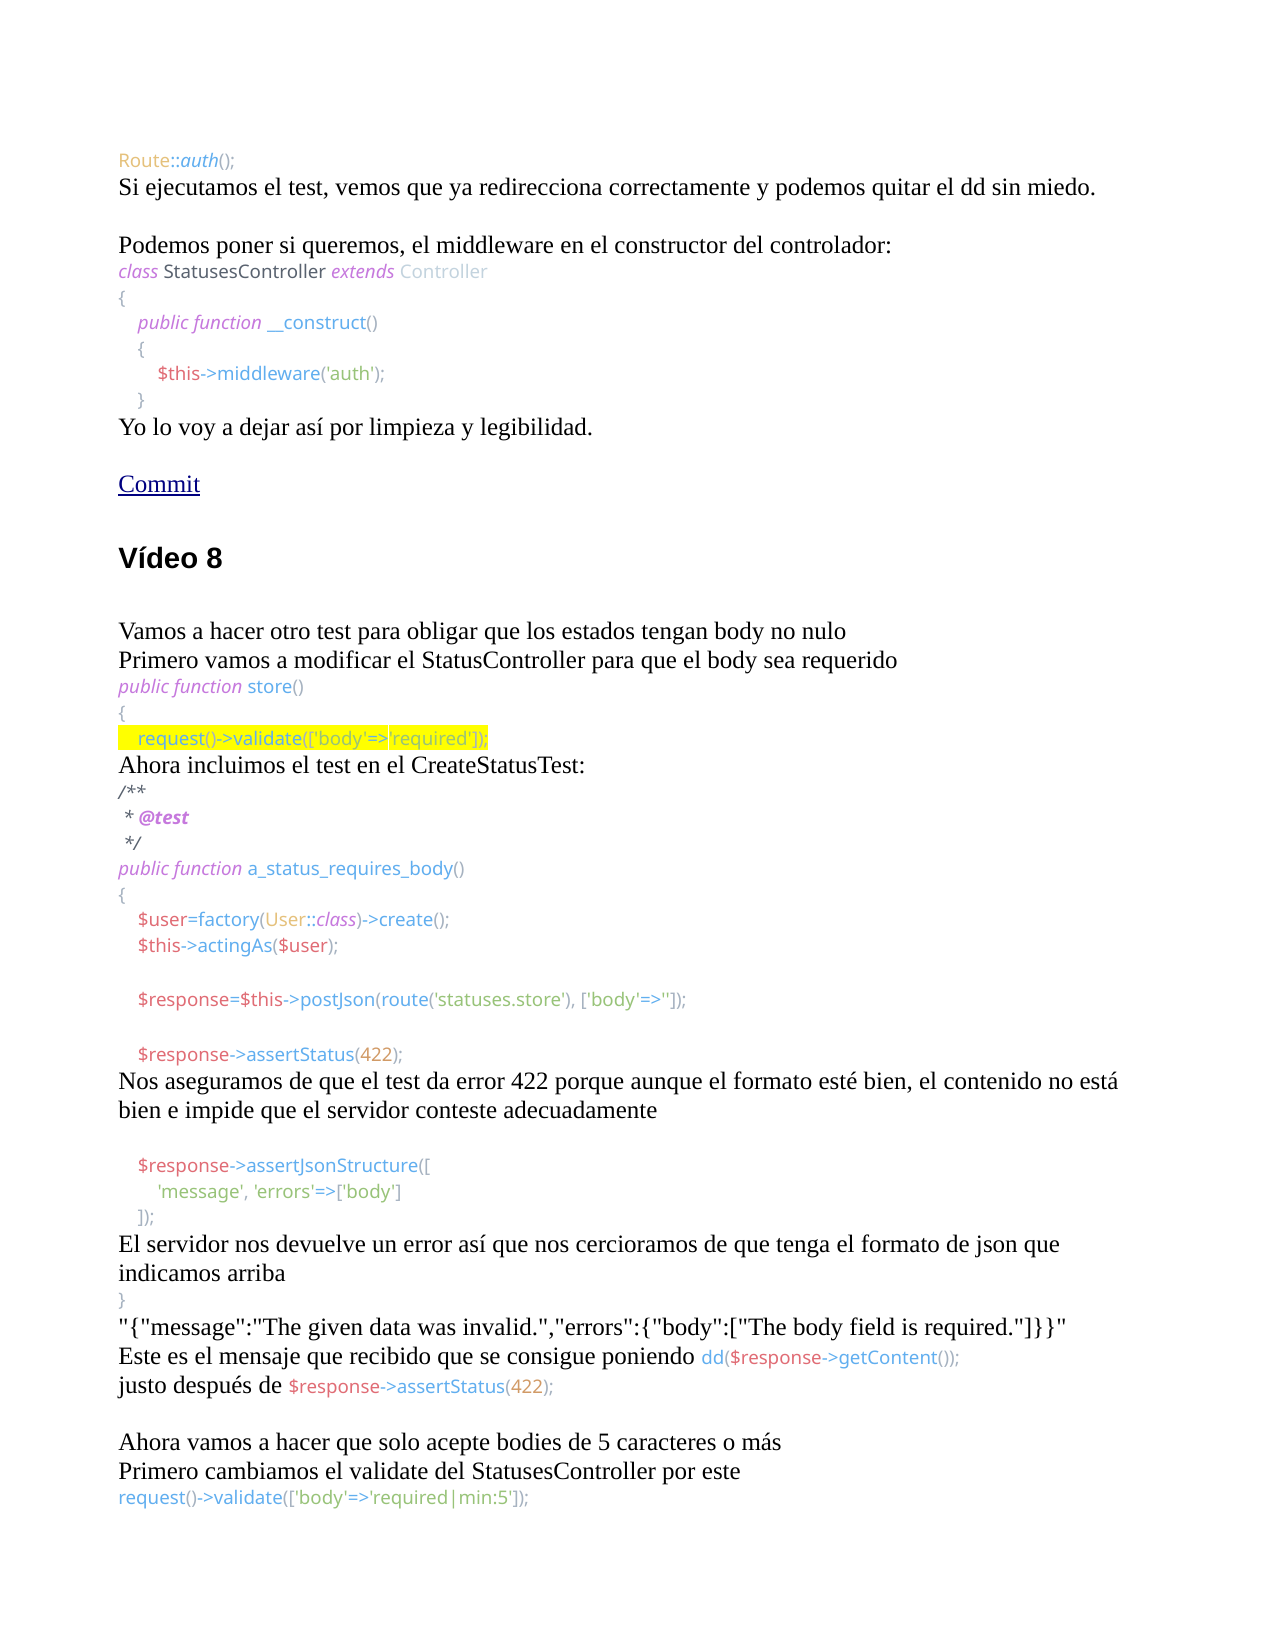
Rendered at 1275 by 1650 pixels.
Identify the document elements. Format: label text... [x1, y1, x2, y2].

text Este es el mensaje que recibido que se consigue poniendo dd($response->getContent()); [118, 1341, 1157, 1370]
text Vamos a hacer otro test para obligar que los estados tengan body no nulo [118, 616, 1157, 645]
text Route::auth(); [118, 118, 1157, 172]
text justo después de $response->assertStatus(422); [118, 1370, 1157, 1398]
text $response->assertStatus(422); Nos aseguramos de que el test da error 422 porque aunque el formato esté bien, el contenido no está bien e impide que el servidor conteste adecuadamente $response->assertJsonStructure([ 'message', 'errors'=>['body'] ]); [118, 1041, 1157, 1229]
text Podemos poner si queremos, el middleware en el constructor del controlador: [118, 230, 1157, 259]
text Ahora vamos a hacer que solo acepte bodies de 5 caracteres o más [118, 1427, 1157, 1456]
text class StatusesController extends Controller { public function __construct() { $this->middleware('auth'); } Yo lo voy a dejar así por limpieza y legibilidad. [118, 259, 1157, 441]
text Si ejecutamos el test, vemos que ya redirecciona correctamente y podemos quitar el dd sin miedo. [118, 172, 1157, 201]
text "{"message":"The given data was invalid.","errors":{"body":["The body field is required."]}}" [118, 1312, 1157, 1341]
text Primero vamos a modificar el StatusController para que el body sea requerido [118, 645, 1157, 674]
text Commit [118, 469, 1157, 498]
text request()->validate(['body'=>'required|min:5']); [118, 1485, 1157, 1510]
text public function store() { request()->validate(['body'=>'required']); Ahora incluimos el test en el CreateStatusTest: [118, 674, 1157, 779]
text /** * @test */ public function a_status_requires_body() { $user=factory(User::class)->create(); $this->actingAs($user); $response=$this->postJson(route('statuses.store'), ['body'=>'']); [118, 779, 1157, 1041]
subtitle Vídeo 8 [118, 541, 1157, 575]
text El servidor nos devuelve un error así que nos cercioramos de que tenga el formato de json que indicamos arriba } [118, 1229, 1157, 1312]
text Primero cambiamos el validate del StatusesController por este [118, 1456, 1157, 1485]
